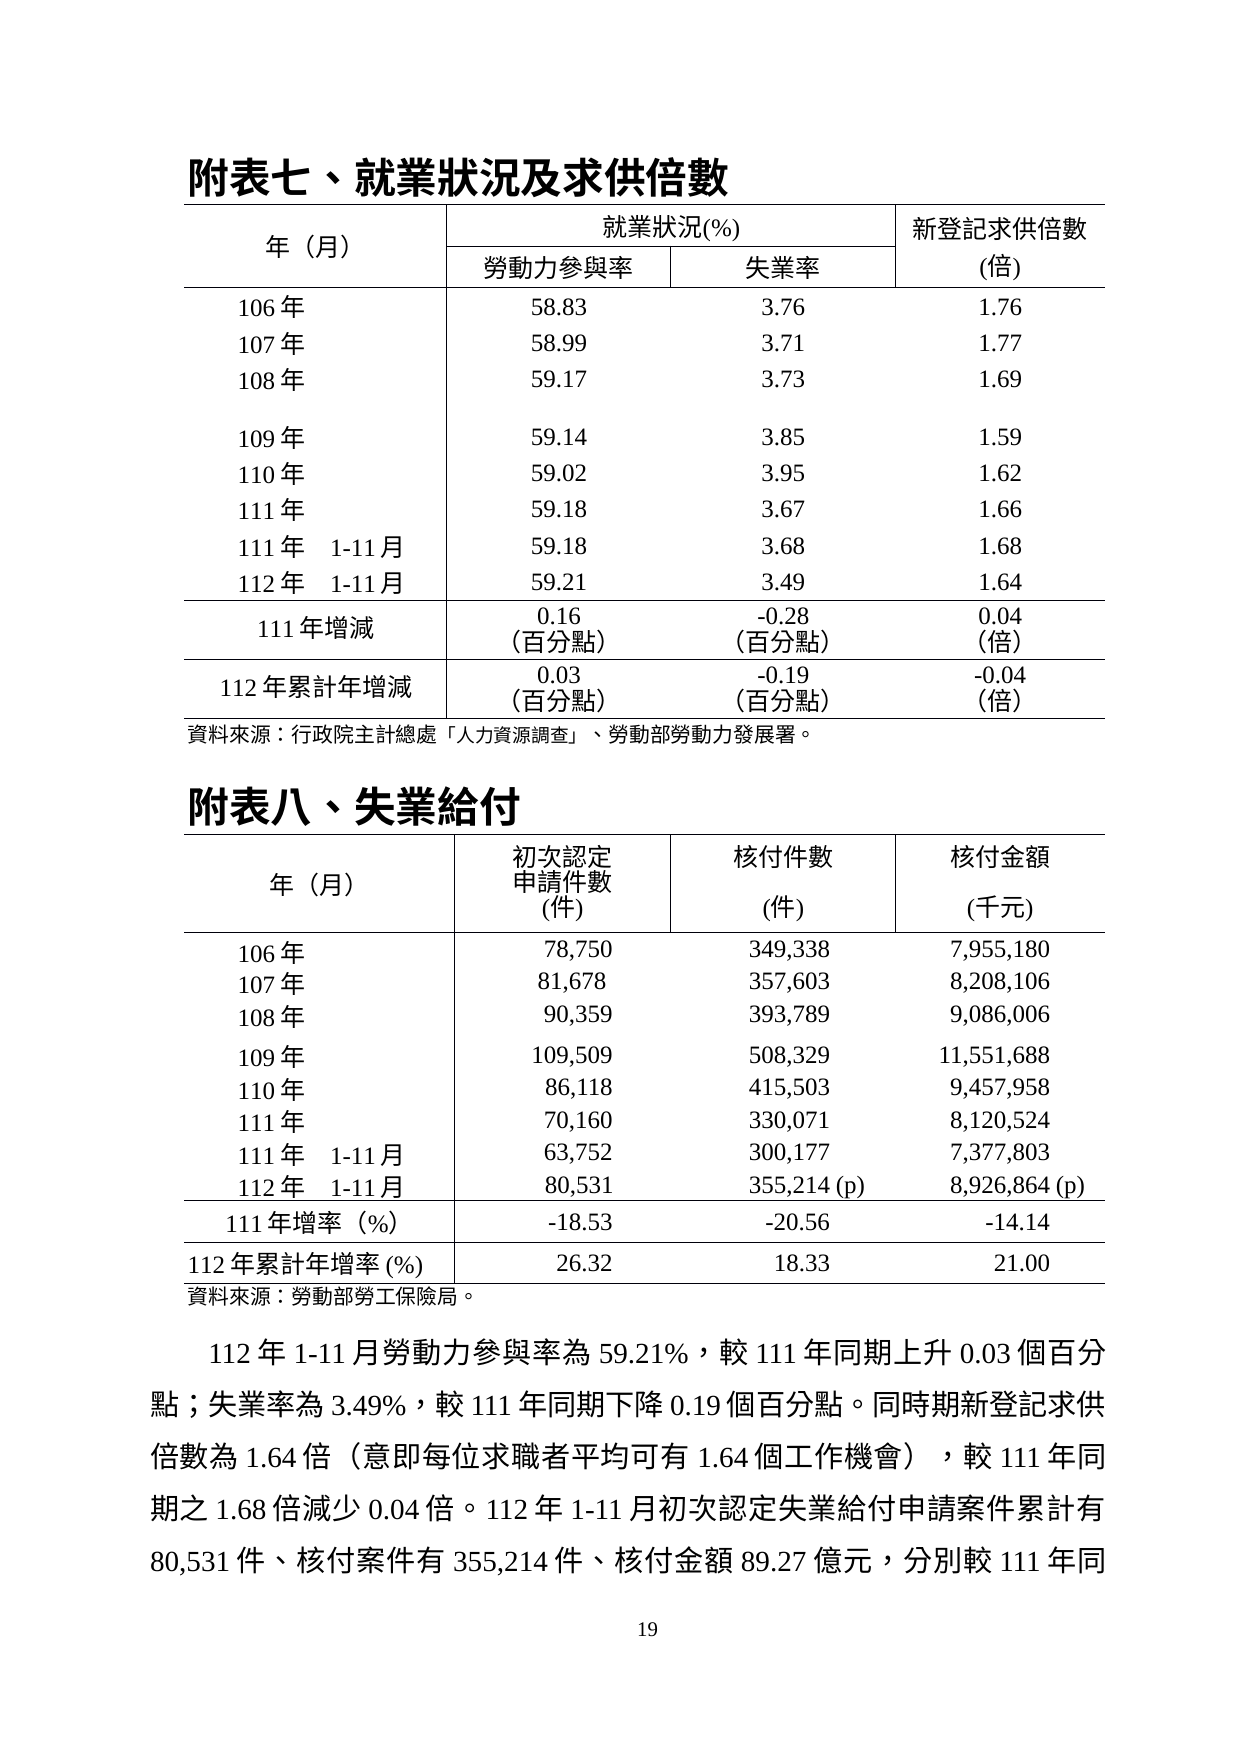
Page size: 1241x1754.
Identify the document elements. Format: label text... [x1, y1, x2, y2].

table_cell 勞動力參與率 [447, 247, 670, 287]
table_cell [1053, 1030, 1104, 1038]
table_cell [833, 965, 896, 997]
table_cell 59.14 [447, 418, 671, 454]
table_cell 1.59 [896, 418, 1104, 454]
table_cell 59.18 [447, 491, 671, 527]
table_cell 1.76 [896, 288, 1104, 324]
table_cell 81,678 [455, 965, 671, 997]
table_cell [896, 1030, 1053, 1038]
table_cell 80,531 [455, 1168, 671, 1200]
table_cell 8,926,864 [896, 1168, 1053, 1200]
table_cell 0.16 （百分點） [447, 601, 671, 658]
table_cell [896, 397, 1104, 418]
table_cell 1.66 [896, 491, 1104, 527]
table_cell -0.04 （倍） [896, 660, 1104, 718]
table_cell [833, 933, 896, 964]
table_cell 26.32 [455, 1243, 671, 1283]
table_cell 3.67 [671, 491, 896, 527]
table_cell 初次認定 申請件數 (件) [455, 835, 670, 932]
table_cell 109,509 [455, 1038, 671, 1070]
table_cell 3.71 [671, 324, 896, 360]
table_cell 110年 [184, 1070, 454, 1103]
table_cell 年（月） [184, 835, 454, 932]
table_cell 1.68 [896, 527, 1104, 563]
table_cell 1.77 [896, 324, 1104, 360]
table_cell 8,208,106 [896, 965, 1053, 997]
table_cell 0.04 （倍） [896, 601, 1104, 658]
table_cell [833, 997, 896, 1029]
table_cell [671, 397, 896, 418]
table_cell 3.95 [671, 455, 896, 491]
table_cell [833, 1038, 896, 1070]
table_cell 109年 [184, 418, 446, 454]
table_cell 21.00 [896, 1243, 1053, 1283]
table_cell 1.62 [896, 455, 1104, 491]
table_cell 415,503 [671, 1070, 833, 1103]
table_cell [833, 1201, 896, 1242]
table_cell [1053, 933, 1104, 964]
table_cell 355,214 [671, 1168, 833, 1200]
table_cell [1053, 1070, 1104, 1103]
table_cell 393,789 [671, 997, 833, 1029]
table_cell [447, 397, 671, 418]
table_cell 106年 [184, 288, 446, 324]
table_cell 7,377,803 [896, 1135, 1053, 1168]
table_header 新登記求供倍數 (倍) [896, 205, 1104, 287]
table_cell 508,329 [671, 1038, 833, 1070]
table_header 就業狀況(%) [447, 205, 895, 246]
table_cell 111年 [184, 1103, 454, 1135]
table_cell -20.56 [671, 1201, 833, 1242]
table_cell 0.03 （百分點） [447, 660, 671, 718]
table_cell 8,120,524 [896, 1103, 1053, 1135]
table_cell 330,071 [671, 1103, 833, 1135]
table_cell [833, 1030, 896, 1038]
table_cell 3.49 [671, 563, 896, 599]
table_header 年（月） [184, 205, 446, 287]
table_cell 11,551,688 [896, 1038, 1053, 1070]
table_cell (p) [1053, 1168, 1104, 1200]
table_cell 資料來源：行政院主計總處「人力資源調查」、勞動部勞動力發展署。 附表八、失業給付 [184, 719, 1104, 834]
text 資料來源：勞動部勞工保險局。 [187, 1284, 1127, 1309]
table_cell [671, 1030, 833, 1038]
table_cell 112年 1-11月 [184, 563, 446, 599]
table_cell 59.02 [447, 455, 671, 491]
table_cell 70,160 [455, 1103, 671, 1135]
table_cell -18.53 [455, 1201, 671, 1242]
table_cell 357,603 [671, 965, 833, 997]
table_cell 107年 [184, 965, 454, 997]
text 附表七、就業狀況及求供倍數 [187, 150, 1107, 204]
table_cell 核付件數 (件) [671, 835, 895, 932]
table_cell [833, 1070, 896, 1103]
table_cell 78,750 [455, 933, 671, 964]
text 112年1-11月勞動力參與率為59.21%，較111年同期上升0.03個百分點；失業率為3.49%，較111年同期下降0.19個百分點。同時期新登記求供倍數為1.64倍（意即每位求職者平均可有1.64個工作機會），較111年同期之1.68倍減少0.04倍。112年1-11月初次認定失業給付申請案件累計有80,531件、核付案件有355,214件、核付金額89.27億元，分別較111年同 [150, 1322, 1107, 1582]
table_cell 1.64 [896, 563, 1104, 599]
table_cell [184, 397, 446, 418]
table_cell [1053, 965, 1104, 997]
table_cell [184, 1030, 454, 1038]
table_cell 核付金額 (千元) [896, 835, 1104, 932]
table_cell 7,955,180 [896, 933, 1053, 964]
table_cell [455, 1030, 671, 1038]
table_cell 110年 [184, 455, 446, 491]
table_cell [833, 1135, 896, 1168]
table_cell 109年 [184, 1038, 454, 1070]
table_cell 3.73 [671, 360, 896, 397]
table_cell 112年 1-11月 [184, 1168, 454, 1200]
table_cell 106年 [184, 933, 454, 964]
table_cell [833, 1103, 896, 1135]
table_cell [1053, 997, 1104, 1029]
table_cell [1053, 1038, 1104, 1070]
table_cell [1053, 1243, 1104, 1283]
table_cell 112年累計年增減 [184, 660, 446, 718]
table_cell 300,177 [671, 1135, 833, 1168]
table_cell [1053, 1135, 1104, 1168]
table_cell 111年 [184, 491, 446, 527]
table_cell [833, 1243, 896, 1283]
table_cell 59.21 [447, 563, 671, 599]
table_cell 108年 [184, 997, 454, 1029]
table_cell 349,338 [671, 933, 833, 964]
table_cell -0.28 （百分點） [671, 601, 896, 658]
table_cell 111年 1-11月 [184, 1135, 454, 1168]
table_cell [1053, 1201, 1104, 1242]
table_cell 9,457,958 [896, 1070, 1053, 1103]
table_cell 59.18 [447, 527, 671, 563]
table_cell 18.33 [671, 1243, 833, 1283]
table_cell 9,086,006 [896, 997, 1053, 1029]
table_cell 112年累計年增率 (%) [184, 1243, 454, 1283]
table_cell 3.76 [671, 288, 896, 324]
table_cell 90,359 [455, 997, 671, 1029]
table_cell 107年 [184, 324, 446, 360]
table_cell 63,752 [455, 1135, 671, 1168]
table_cell 3.68 [671, 527, 896, 563]
table_cell 111年增率（%） [184, 1201, 454, 1242]
table_cell 108年 [184, 360, 446, 397]
table_cell 3.85 [671, 418, 896, 454]
table_cell 111年增減 [184, 601, 446, 658]
table_cell -14.14 [896, 1201, 1053, 1242]
table_cell 58.99 [447, 324, 671, 360]
table_cell 86,118 [455, 1070, 671, 1103]
table_cell 1.69 [896, 360, 1104, 397]
table_cell 58.83 [447, 288, 671, 324]
table_cell 失業率 [671, 247, 895, 287]
table_cell 111年 1-11月 [184, 527, 446, 563]
table_cell [1053, 1103, 1104, 1135]
table_cell 59.17 [447, 360, 671, 397]
table_cell -0.19 （百分點） [671, 660, 896, 718]
table_cell (p) [833, 1168, 896, 1200]
